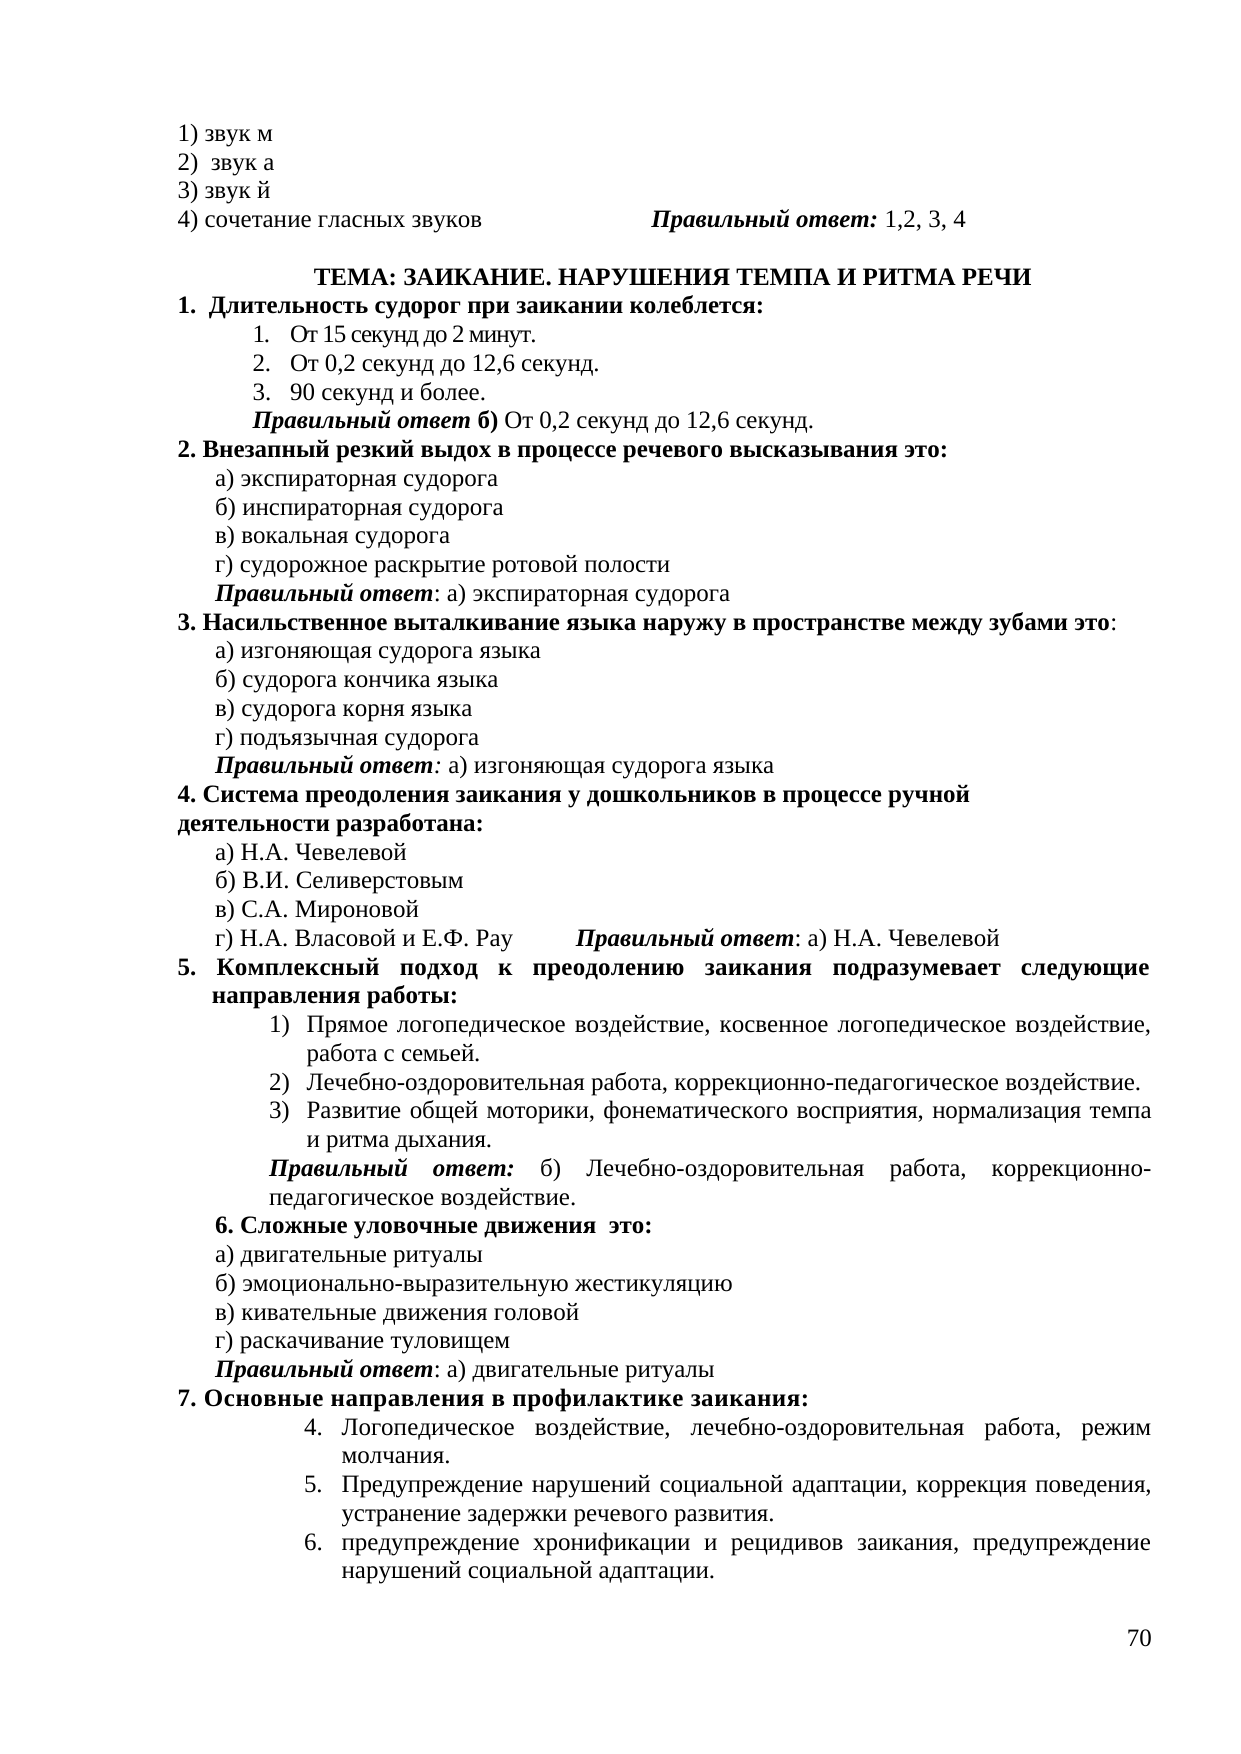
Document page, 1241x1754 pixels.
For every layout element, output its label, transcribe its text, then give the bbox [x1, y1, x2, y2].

text 3. Насильственное выталкивание языка наружу в пространстве между зубами это: [177, 607, 1152, 636]
text Правильный ответ: а) экспираторная судорога [215, 578, 1152, 607]
text в) вокальная судорога [215, 521, 1152, 549]
text 1) звук м [177, 118, 1152, 147]
list От 0,2 секунд до 12,6 секунд. [252, 348, 1152, 377]
text г) Н.А. Власовой и Е.Ф. Рау Правильный ответ: а) Н.А. Чевелевой [215, 923, 1152, 952]
text г) подъязычная судорога [215, 722, 1152, 751]
text б) инспираторная судорога [215, 492, 1152, 521]
list От 15 секунд до 2 минут. [252, 319, 1152, 348]
list Лечебно-оздоровительная работа, коррекционно-педагогическое воздействие. [269, 1067, 1152, 1096]
text Правильный ответ: б) Лечебно-оздоровительная работа, коррекционно-педагогическое воздействие. [269, 1153, 1152, 1211]
text в) С.А. Мироновой [215, 894, 1152, 923]
text 4. Система преодоления заикания у дошкольников в процессе ручной деятельности разработана: [177, 779, 1152, 837]
list Прямое логопедическое воздействие, косвенное логопедическое воздействие, работа с семьей. [269, 1009, 1152, 1067]
text в) судорога корня языка [215, 693, 1152, 722]
text б) эмоционально-выразительную жестикуляцию [215, 1268, 1152, 1297]
text 3) звук й [177, 176, 1152, 204]
text б) судорога кончика языка [215, 664, 1152, 693]
text Правильный ответ б) От 0,2 секунд до 12,6 секунд. [252, 406, 1152, 434]
list Логопедическое воздействие, лечебно-оздоровительная работа, режим молчания. [304, 1412, 1152, 1469]
text Правильный ответ: а) двигательные ритуалы [215, 1354, 1152, 1383]
text г) раскачивание туловищем [215, 1326, 1152, 1354]
text 2. Внезапный резкий выдох в процессе речевого высказывания это: [177, 434, 1152, 463]
text 5. Комплексный подход к преодолению заикания подразумевает следующие направления работы: [177, 952, 1152, 1009]
text а) изгоняющая судорога языка [215, 636, 1152, 664]
text 1. Длительность судорог при заикании колеблется: [177, 291, 1152, 319]
text а) Н.А. Чевелевой [215, 837, 1152, 866]
text 4) сочетание гласных звуков Правильный ответ: 1,2, 3, 4 [177, 204, 1152, 233]
list предупреждение хронификации и рецидивов заикания, предупреждение нарушений социальной адаптации. [304, 1527, 1152, 1584]
text Правильный ответ: а) изгоняющая судорога языка [215, 751, 1152, 779]
text в) кивательные движения головой [215, 1297, 1152, 1326]
text 2) звук а [177, 147, 1152, 176]
text 7. Основные направления в профилактике заикания: [177, 1383, 1152, 1412]
list Развитие общей моторики, фонематического восприятия, нормализация темпа и ритма дыхания. [269, 1096, 1152, 1153]
list 90 секунд и более. [252, 377, 1152, 406]
text ТЕМА: ЗАИКАНИЕ. НАРУШЕНИЯ ТЕМПА И РИТМА РЕЧИ [177, 262, 1152, 291]
text а) экспираторная судорога [215, 463, 1152, 492]
list Предупреждение нарушений социальной адаптации, коррекция поведения, устранение задержки речевого развития. [304, 1469, 1152, 1527]
text г) судорожное раскрытие ротовой полости [215, 549, 1152, 578]
text 6. Сложные уловочные движения это: [215, 1211, 1152, 1239]
text а) двигательные ритуалы [215, 1239, 1152, 1268]
text б) В.И. Селиверстовым [215, 866, 1152, 894]
